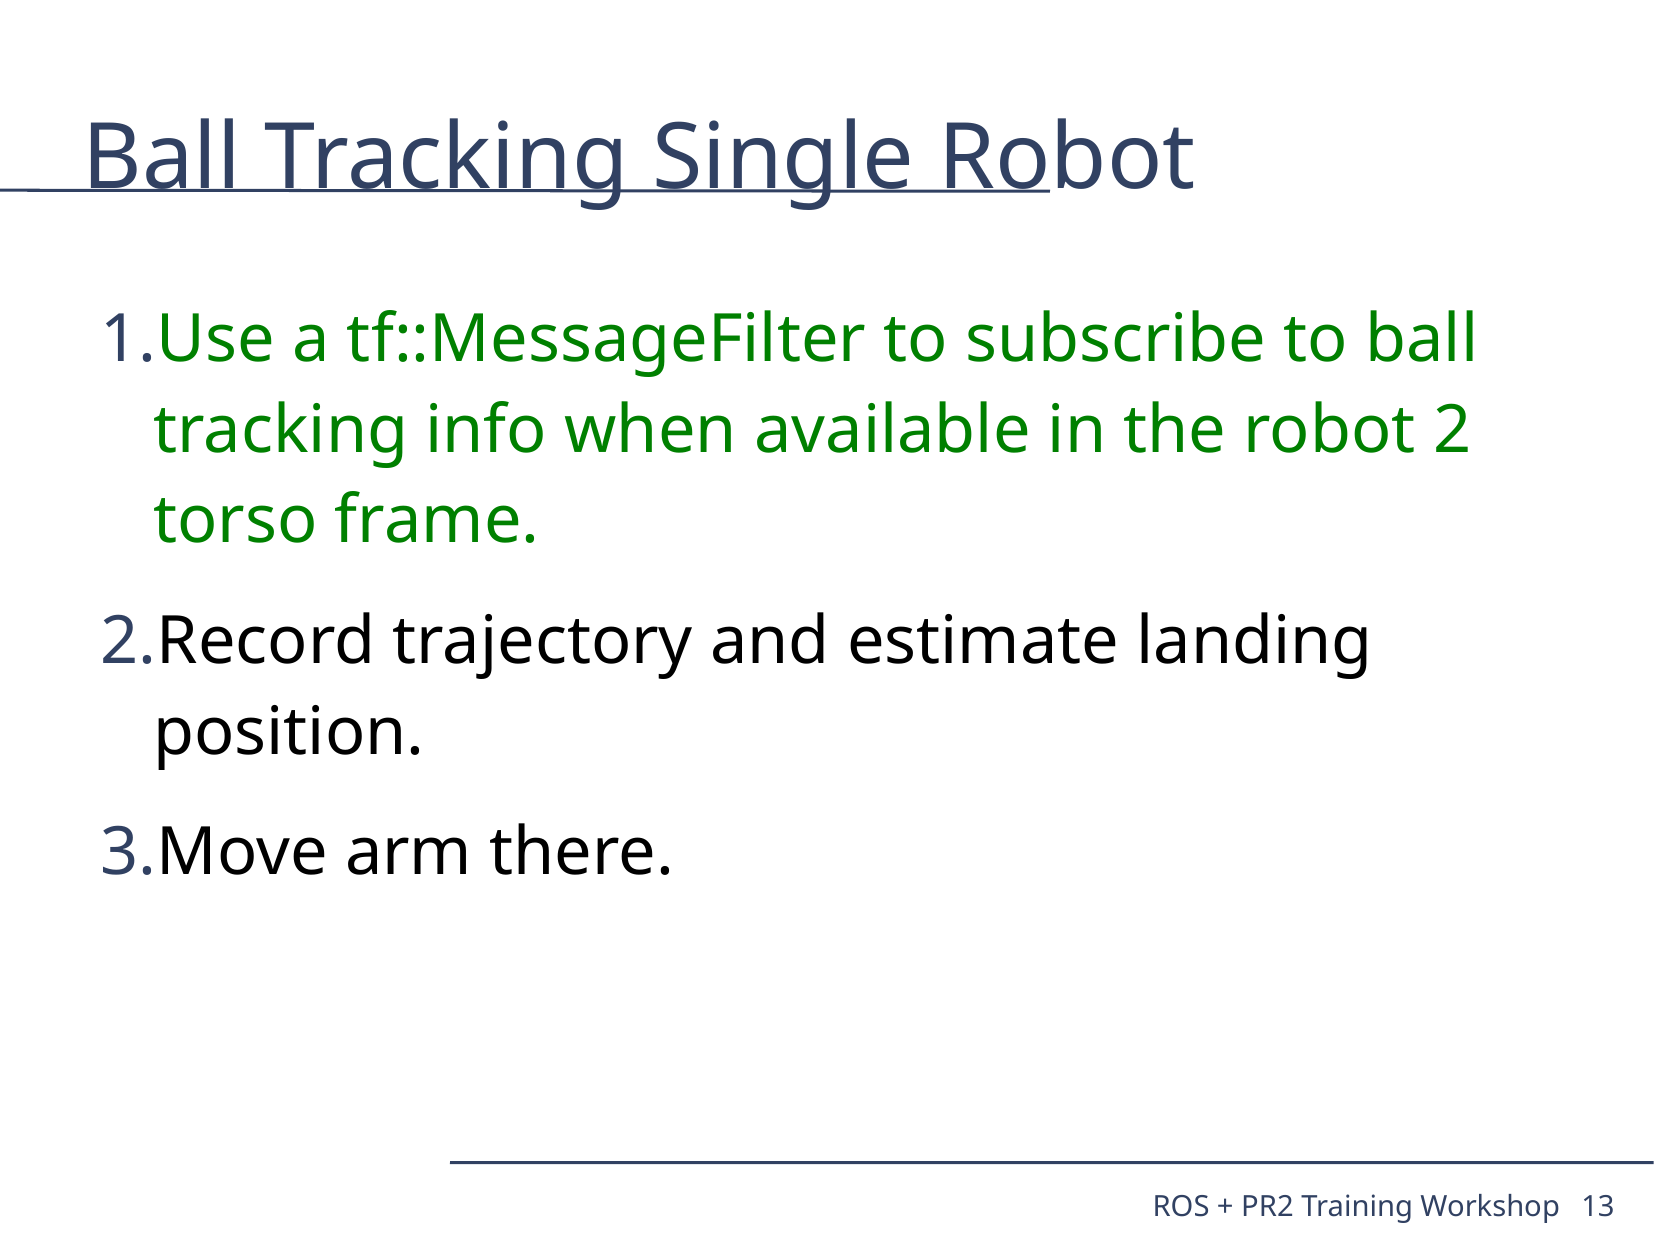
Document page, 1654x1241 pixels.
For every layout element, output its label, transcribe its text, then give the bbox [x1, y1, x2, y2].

title Ball Tracking Single Robot [82, 56, 1571, 250]
list Use a tf::MessageFilter to subscribe to ball tracking info when available in the robot 2 torso frame. Record trajectory and estimate landing position. Move arm there. [82, 290, 1571, 1109]
